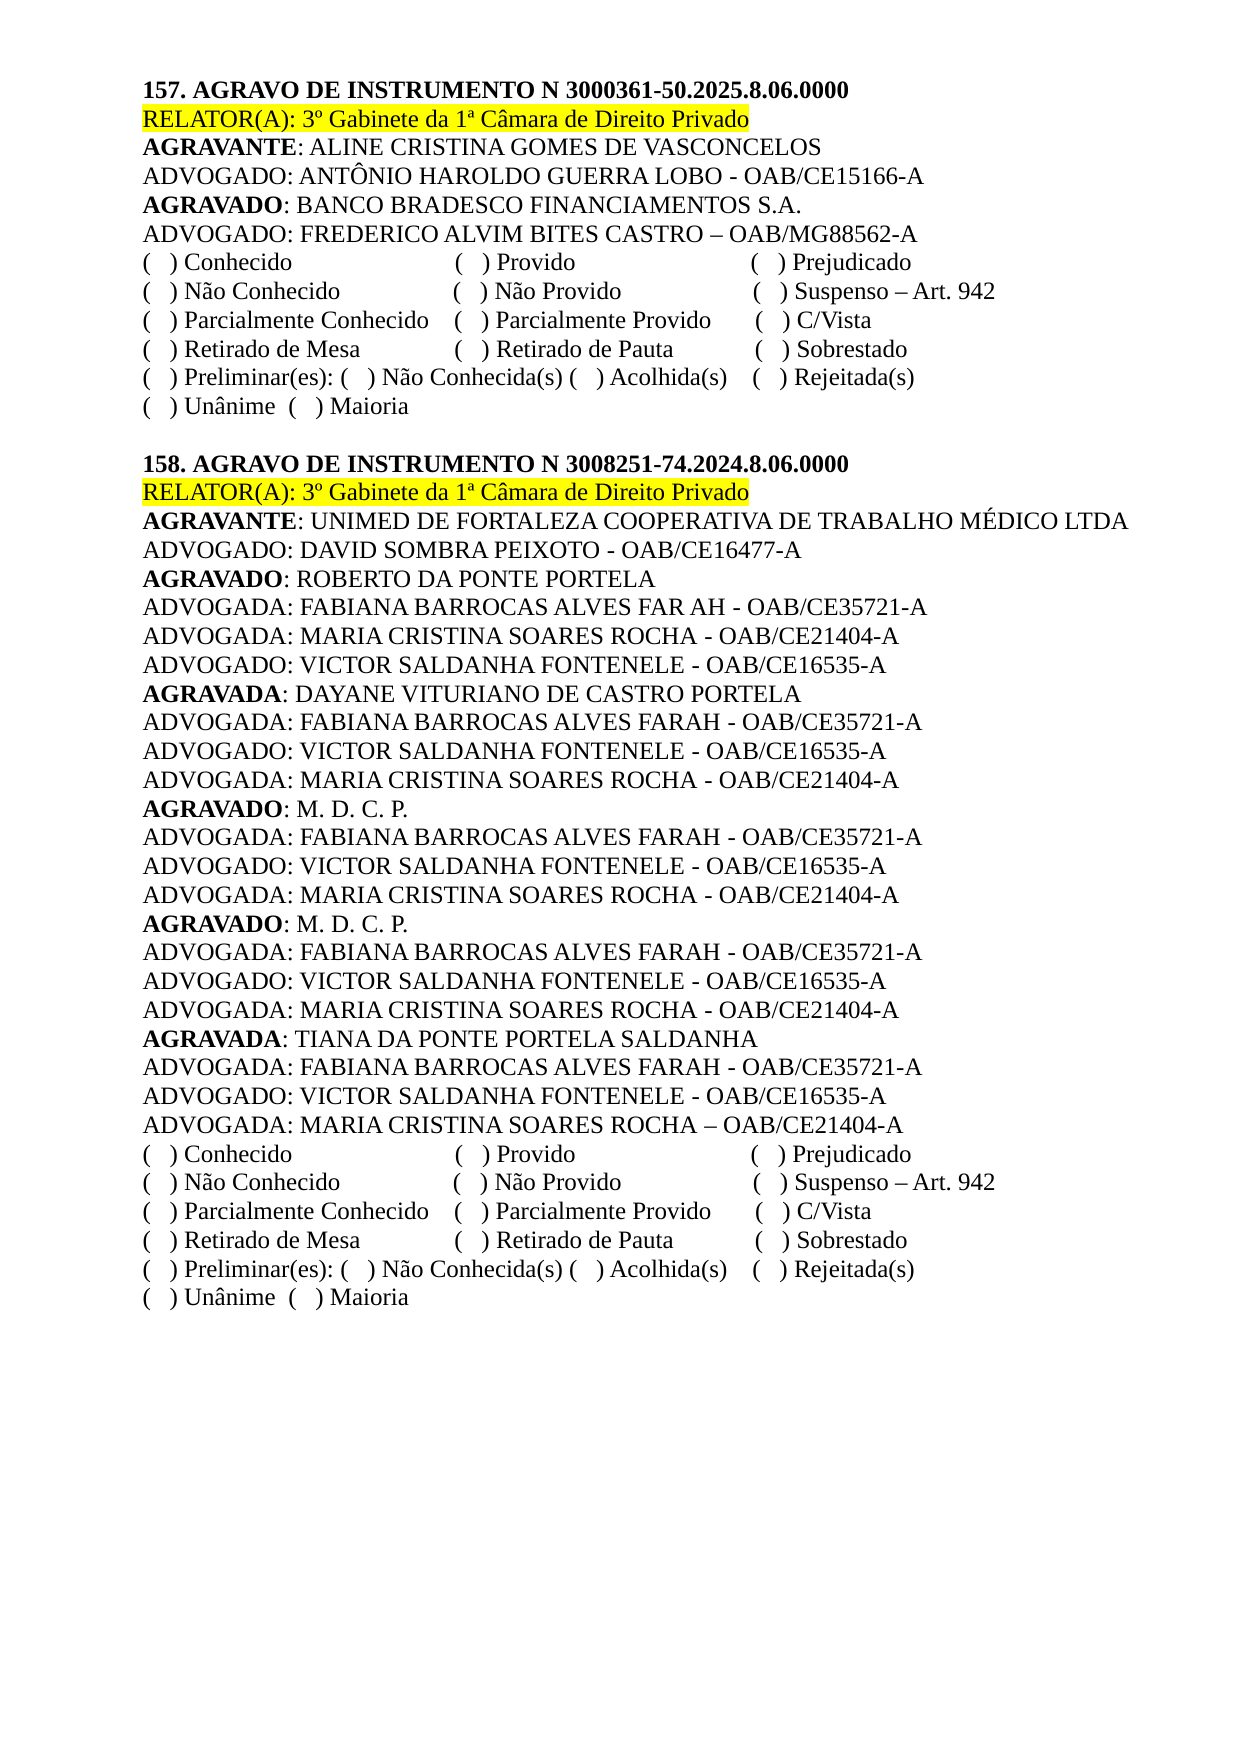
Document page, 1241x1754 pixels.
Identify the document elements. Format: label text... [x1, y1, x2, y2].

text ( ) Não Conhecido ( ) Não Provido ( ) Suspenso – Art. 942 [142, 1167, 1141, 1196]
text ( ) Preliminar(es): ( ) Não Conhecida(s) ( ) Acolhida(s) ( ) Rejeitada(s) [142, 1254, 1141, 1282]
text ( ) Unânime ( ) Maioria [142, 1282, 1141, 1369]
text ( ) Não Conhecido ( ) Não Provido ( ) Suspenso – Art. 942 [142, 276, 1141, 305]
text ( ) Conhecido ( ) Provido ( ) Prejudicado [142, 1139, 1141, 1167]
text ( ) Conhecido ( ) Provido ( ) Prejudicado [142, 247, 1141, 276]
text ( ) Parcialmente Conhecido ( ) Parcialmente Provido ( ) C/Vista [142, 305, 1141, 334]
text ( ) Unânime ( ) Maioria 158. AGRAVO DE INSTRUMENTO N 3008251-74.2024.8.06.0000 RELATOR(A): 3º Gabinete da 1ª Câmara de Direito Privado AGRAVANTE: UNIMED DE FORTALEZA COOPERATIVA DE TRABALHO MÉDICO LTDA ADVOGADO: DAVID SOMBRA PEIXOTO - OAB/CE16477-A AGRAVADO: ROBERTO DA PONTE PORTELA ADVOGADA: FABIANA BARROCAS ALVES FAR AH - OAB/CE35721-A ADVOGADA: MARIA CRISTINA SOARES ROCHA - OAB/CE21404-A ADVOGADO: VICTOR SALDANHA FONTENELE - OAB/CE16535-A AGRAVADA: DAYANE VITURIANO DE CASTRO PORTELA ADVOGADA: FABIANA BARROCAS ALVES FARAH - OAB/CE35721-A ADVOGADO: VICTOR SALDANHA FONTENELE - OAB/CE16535-A ADVOGADA: MARIA CRISTINA SOARES ROCHA - OAB/CE21404-A AGRAVADO: M. D. C. P. ADVOGADA: FABIANA BARROCAS ALVES FARAH - OAB/CE35721-A ADVOGADO: VICTOR SALDANHA FONTENELE - OAB/CE16535-A ADVOGADA: MARIA CRISTINA SOARES ROCHA - OAB/CE21404-A AGRAVADO: M. D. C. P. ADVOGADA: FABIANA BARROCAS ALVES FARAH - OAB/CE35721-A ADVOGADO: VICTOR SALDANHA FONTENELE - OAB/CE16535-A ADVOGADA: MARIA CRISTINA SOARES ROCHA - OAB/CE21404-A AGRAVADA: TIANA DA PONTE PORTELA SALDANHA ADVOGADA: FABIANA BARROCAS ALVES FARAH - OAB/CE35721-A ADVOGADO: VICTOR SALDANHA FONTENELE - OAB/CE16535-A ADVOGADA: MARIA CRISTINA SOARES ROCHA – OAB/CE21404-A [142, 391, 1141, 1139]
text 157. AGRAVO DE INSTRUMENTO N 3000361-50.2025.8.06.0000 RELATOR(A): 3º Gabinete da 1ª Câmara de Direito Privado AGRAVANTE: ALINE CRISTINA GOMES DE VASCONCELOS ADVOGADO: ANTÔNIO HAROLDO GUERRA LOBO - OAB/CE15166-A AGRAVADO: BANCO BRADESCO FINANCIAMENTOS S.A. ADVOGADO: FREDERICO ALVIM BITES CASTRO – OAB/MG88562-A [142, 75, 1141, 247]
text ( ) Retirado de Mesa ( ) Retirado de Pauta ( ) Sobrestado [142, 334, 1141, 362]
text ( ) Preliminar(es): ( ) Não Conhecida(s) ( ) Acolhida(s) ( ) Rejeitada(s) [142, 362, 1141, 391]
text ( ) Parcialmente Conhecido ( ) Parcialmente Provido ( ) C/Vista [142, 1196, 1141, 1225]
text ( ) Retirado de Mesa ( ) Retirado de Pauta ( ) Sobrestado [142, 1225, 1141, 1254]
